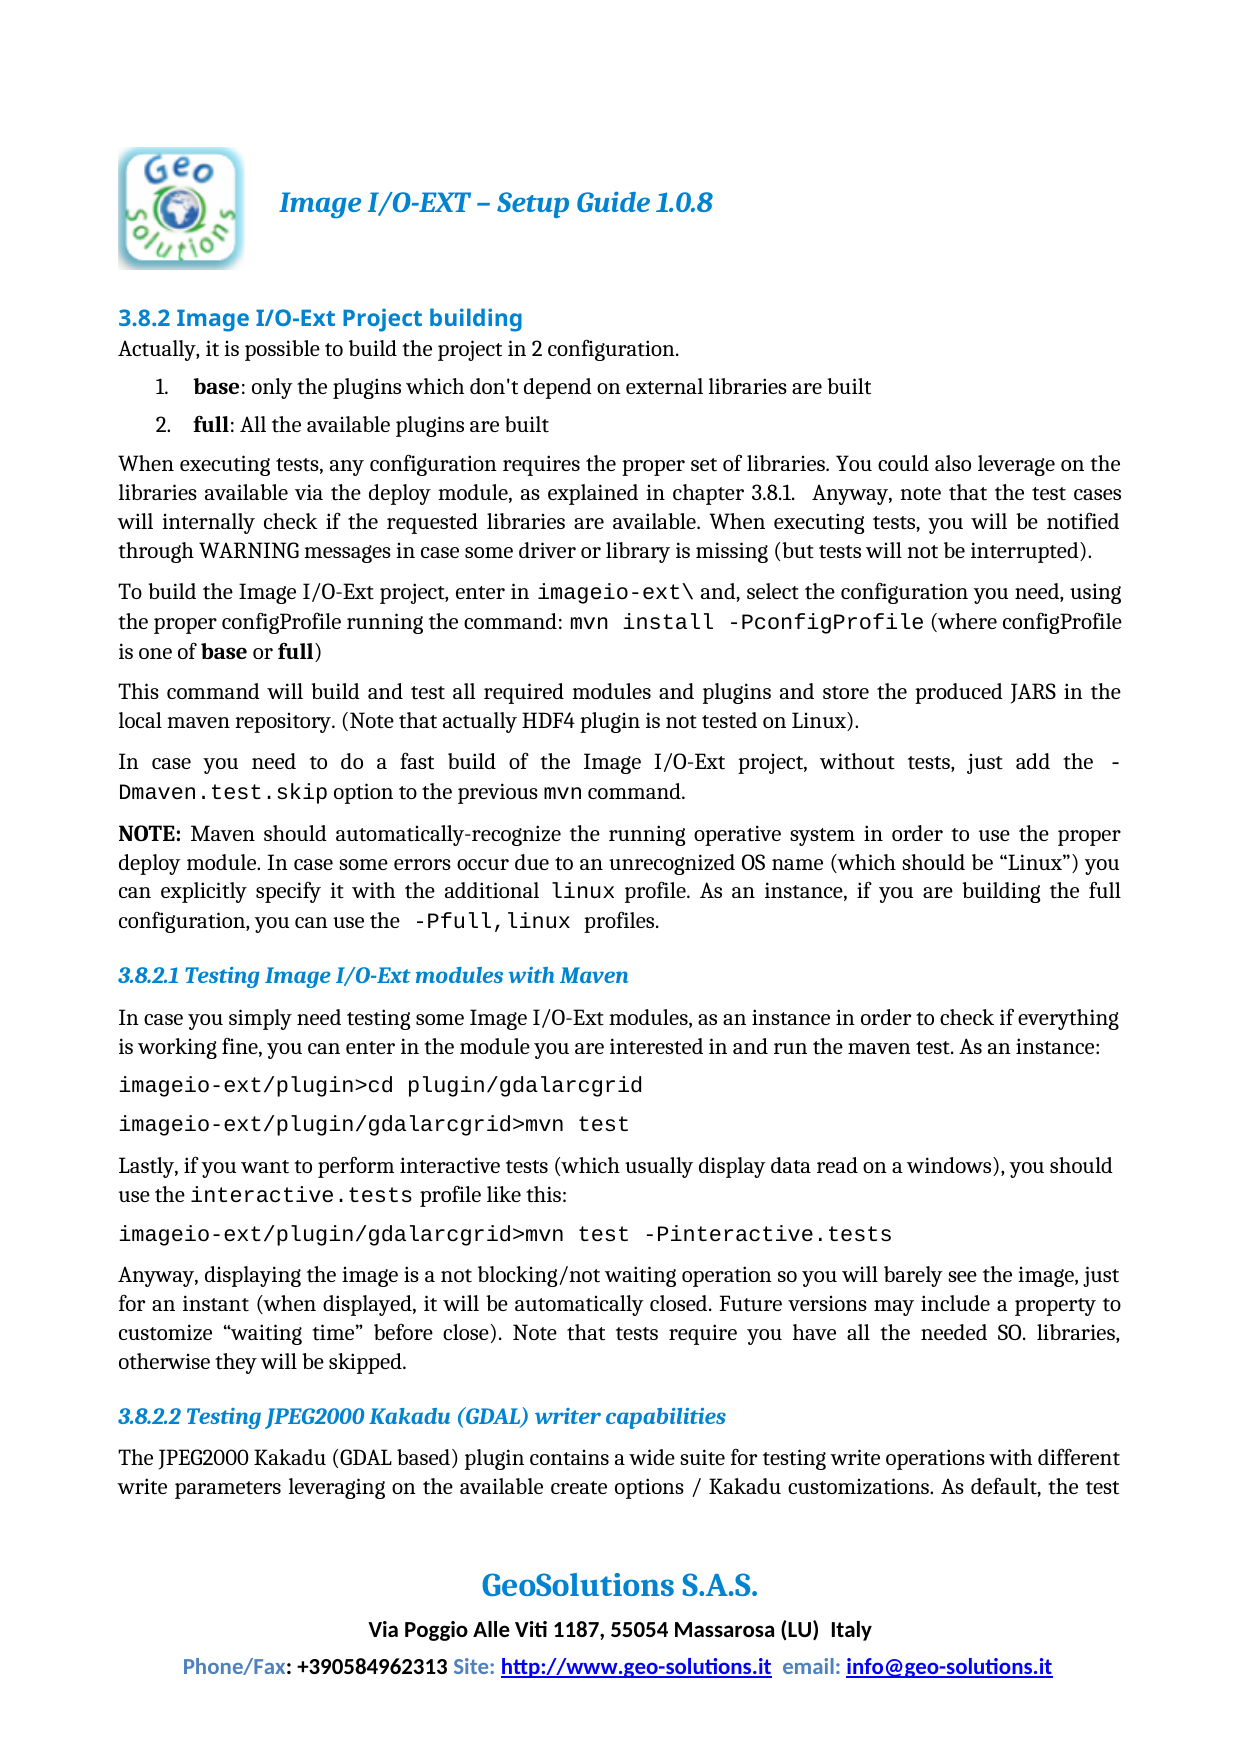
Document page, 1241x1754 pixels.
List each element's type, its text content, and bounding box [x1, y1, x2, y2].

text Anyway, displaying the image is a not blocking/not waiting operation so you will barely see the image, just for an instant (when displayed, it will be automatically closed. Future versions may include a property to customize “waiting time” before close). Note that tests require you have all the needed SO. libraries, otherwise they will be skipped. [118, 1262, 1122, 1375]
subtitle Image I/O-Ext Project building [118, 302, 1122, 333]
text In case you simply need testing some Image I/O-Ext modules, as an instance in order to check if everything is working fine, you can enter in the module you are interested in and run the maven test. As an instance: [118, 1005, 1122, 1060]
text imageio-ext/plugin/gdalarcgrid>mvn test -Pinteractive.tests [118, 1223, 1122, 1248]
text The JPEG2000 Kakadu (GDAL based) plugin contains a wide suite for testing write operations with different write parameters leveraging on the available create options / Kakadu customizations. As default, the test [118, 1445, 1122, 1500]
text In case you need to do a fast build of the Image I/O-Ext project, without tests, just add the -Dmaven.test.skip option to the previous mvn command. [118, 749, 1122, 806]
text When executing tests, any configuration requires the proper set of libraries. You could also leverage on the libraries available via the deploy module, as explained in chapter 3.8.1. Anyway, note that the test cases will internally check if the requested libraries are available. When executing tests, you will be notified through WARNING messages in case some driver or library is missing (but tests will not be interrupted). [118, 450, 1122, 564]
picture [118, 147, 245, 270]
list base: only the plugins which don't depend on external libraries are built [156, 374, 1122, 401]
text imageio-ext/plugin>cd plugin/gdalarcgrid [118, 1074, 1122, 1099]
text To build the Image I/O-Ext project, enter in imageio-ext\ and, select the configuration you need, using the proper configProfile running the command: mvn install -PconfigProfile (where configProfile is one of base or full) [118, 579, 1122, 665]
subtitle Testing Image I/O-Ext modules with Maven [118, 963, 1122, 990]
list full: All the available plugins are built [156, 412, 1122, 439]
text Lastly, if you want to perform interactive tests (which usually display data read on a windows), you should use the interactive.tests profile like this: [118, 1152, 1122, 1209]
text imageio-ext/plugin/gdalarcgrid>mvn test [118, 1113, 1122, 1138]
text This command will build and test all required modules and plugins and store the produced JARS in the local maven repository. (Note that actually HDF4 plugin is not tested on Linux). [118, 679, 1122, 734]
subtitle Testing JPEG2000 Kakadu (GDAL) writer capabilities [118, 1403, 1122, 1430]
text NOTE: Maven should automatically-recognize the running operative system in order to use the proper deploy module. In case some errors occur due to an unrecognized OS name (which should be “Linux”) you can explicitly specify it with the additional linux profile. As an instance, if you are building the full configuration, you can use the -Pfull,linux profiles. [118, 820, 1122, 935]
text Actually, it is possible to build the project in 2 configuration. [118, 336, 1122, 362]
